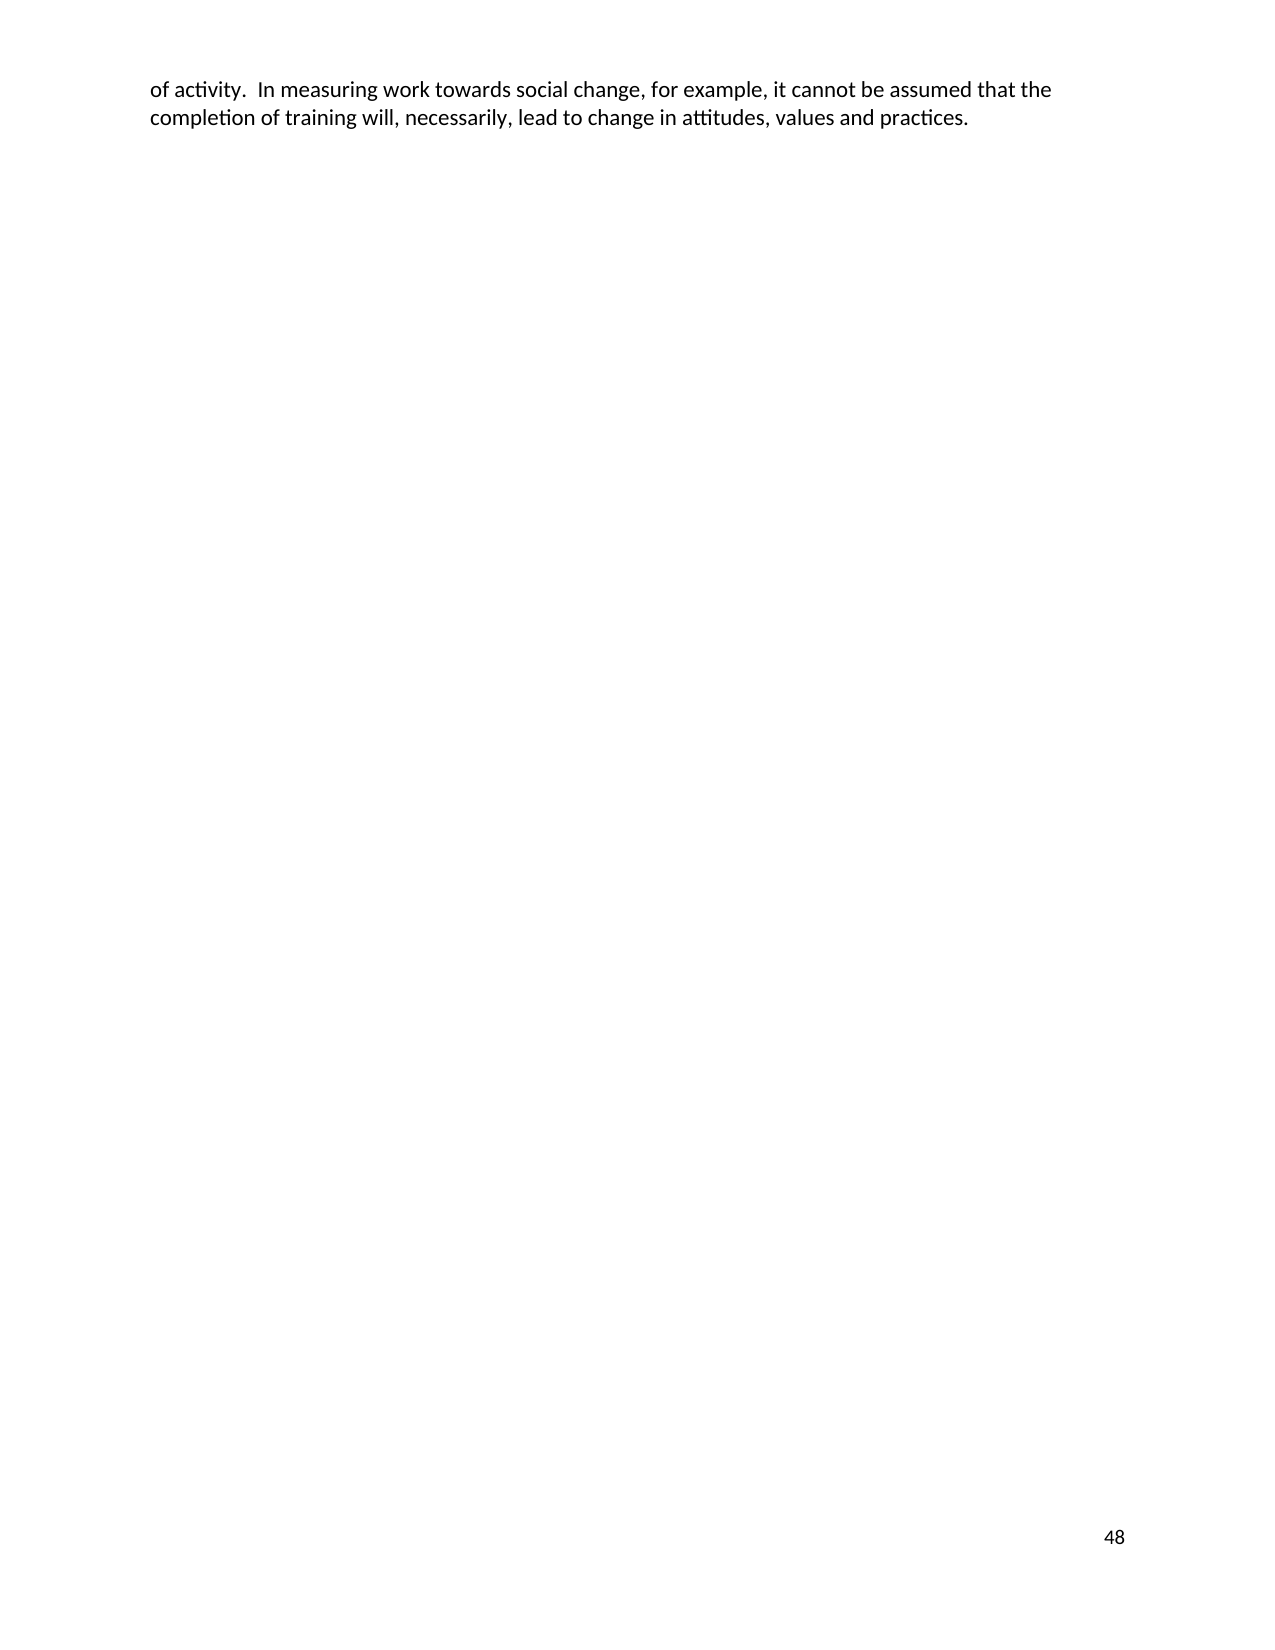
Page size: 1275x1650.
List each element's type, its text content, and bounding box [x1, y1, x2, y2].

text of activity. In measuring work towards social change, for example, it cannot be assumed that the completion of training will, necessarily, lead to change in attitudes, values and practices. [150, 75, 1125, 131]
